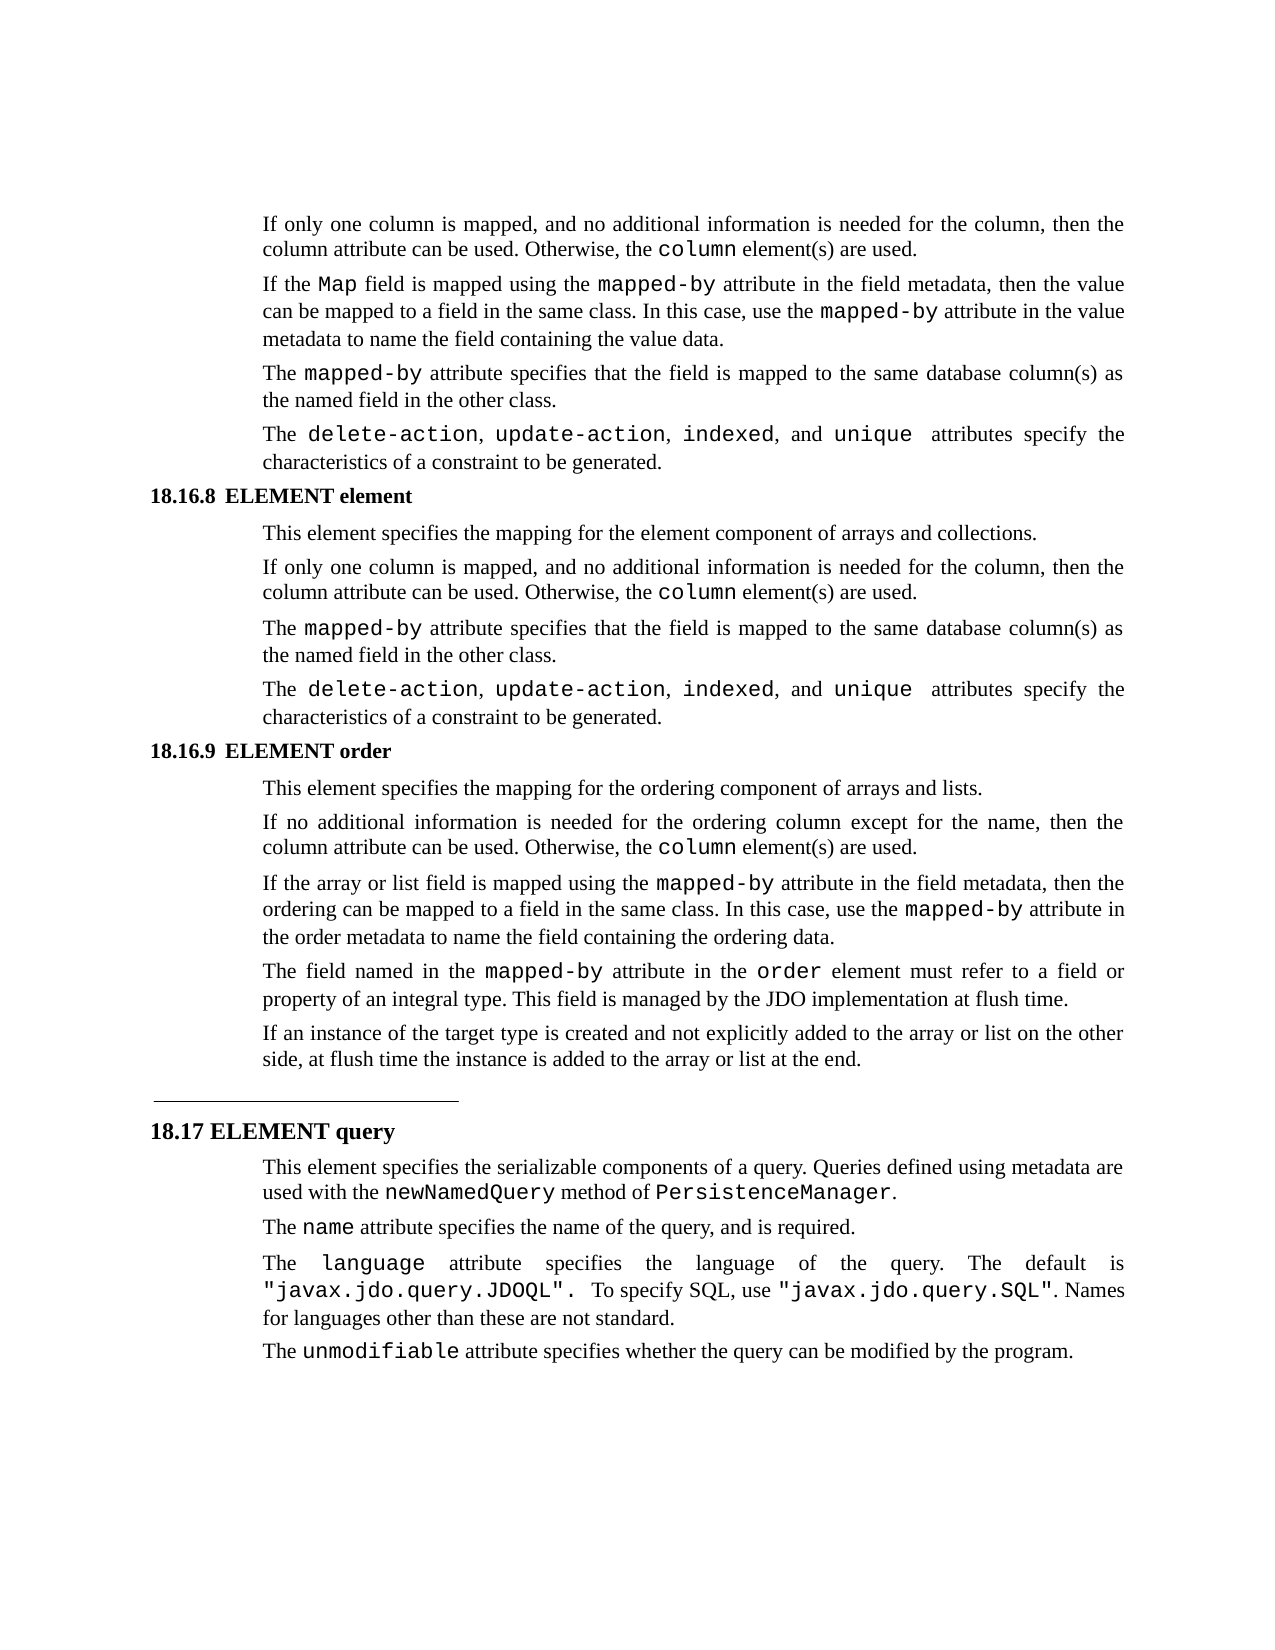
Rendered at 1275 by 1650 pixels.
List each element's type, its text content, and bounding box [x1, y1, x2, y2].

text If no additional information is needed for the ordering column except for the name, then the column attribute can be used. Otherwise, the column element(s) are used. [262, 808, 1125, 861]
text If the Map field is mapped using the mapped-by attribute in the field metadata, then the value can be mapped to a field in the same class. In this case, use the mapped-by attribute in the value metadata to name the field containing the value data. [262, 271, 1125, 351]
text The name attribute specifies the name of the query, and is required. 242 [262, 1214, 1125, 1241]
text If an instance of the target type is created and not explicitly added to the array or list on the other side, at flush time the instance is added to the array or list at the end. [262, 1019, 1125, 1071]
text This element specifies the mapping for the element component of arrays and collections. [262, 519, 1125, 545]
subtitle ELEMENT query [150, 1117, 1125, 1145]
subtitle ELEMENT element [150, 482, 1125, 508]
text This element specifies the serializable components of a query. Queries defined using metadata are used with the newNamedQuery method of PersistenceManager. [262, 1153, 1125, 1206]
text The field named in the mapped-by attribute in the order element must refer to a field or property of an integral type. This field is managed by the JDO implementation at flush time. [262, 958, 1125, 1011]
text The unmodifiable attribute specifies whether the query can be modified by the program. [262, 1338, 1125, 1365]
text If only one column is mapped, and no additional information is needed for the column, then the column attribute can be used. Otherwise, the column element(s) are used. [262, 553, 1125, 606]
text The mapped-by attribute specifies that the field is mapped to the same database column(s) as the named field in the other class. [262, 614, 1125, 668]
text If only one column is mapped, and no additional information is needed for the column, then the column attribute can be used. Otherwise, the column element(s) are used. [262, 210, 1125, 263]
subtitle ELEMENT order [150, 737, 1125, 763]
text This element specifies the mapping for the ordering component of arrays and lists. [262, 774, 1125, 800]
text If the array or list field is mapped using the mapped-by attribute in the field metadata, then the ordering can be mapped to a field in the same class. In this case, use the mapped-by attribute in the order metadata to name the field containing the ordering data. [262, 869, 1125, 949]
text The language attribute specifies the language of the query. The default is "javax.jdo.query.JDOQL". To specify SQL, use "javax.jdo.query.SQL". Names for languages other than these are not standard. [262, 1250, 1125, 1330]
text The delete-action, update-action, indexed, and unique attributes specify the characteristics of a constraint to be generated. [262, 676, 1125, 729]
text The mapped-by attribute specifies that the field is mapped to the same database column(s) as the named field in the other class. [262, 360, 1125, 413]
text The delete-action, update-action, indexed, and unique attributes specify the characteristics of a constraint to be generated. [262, 421, 1125, 474]
